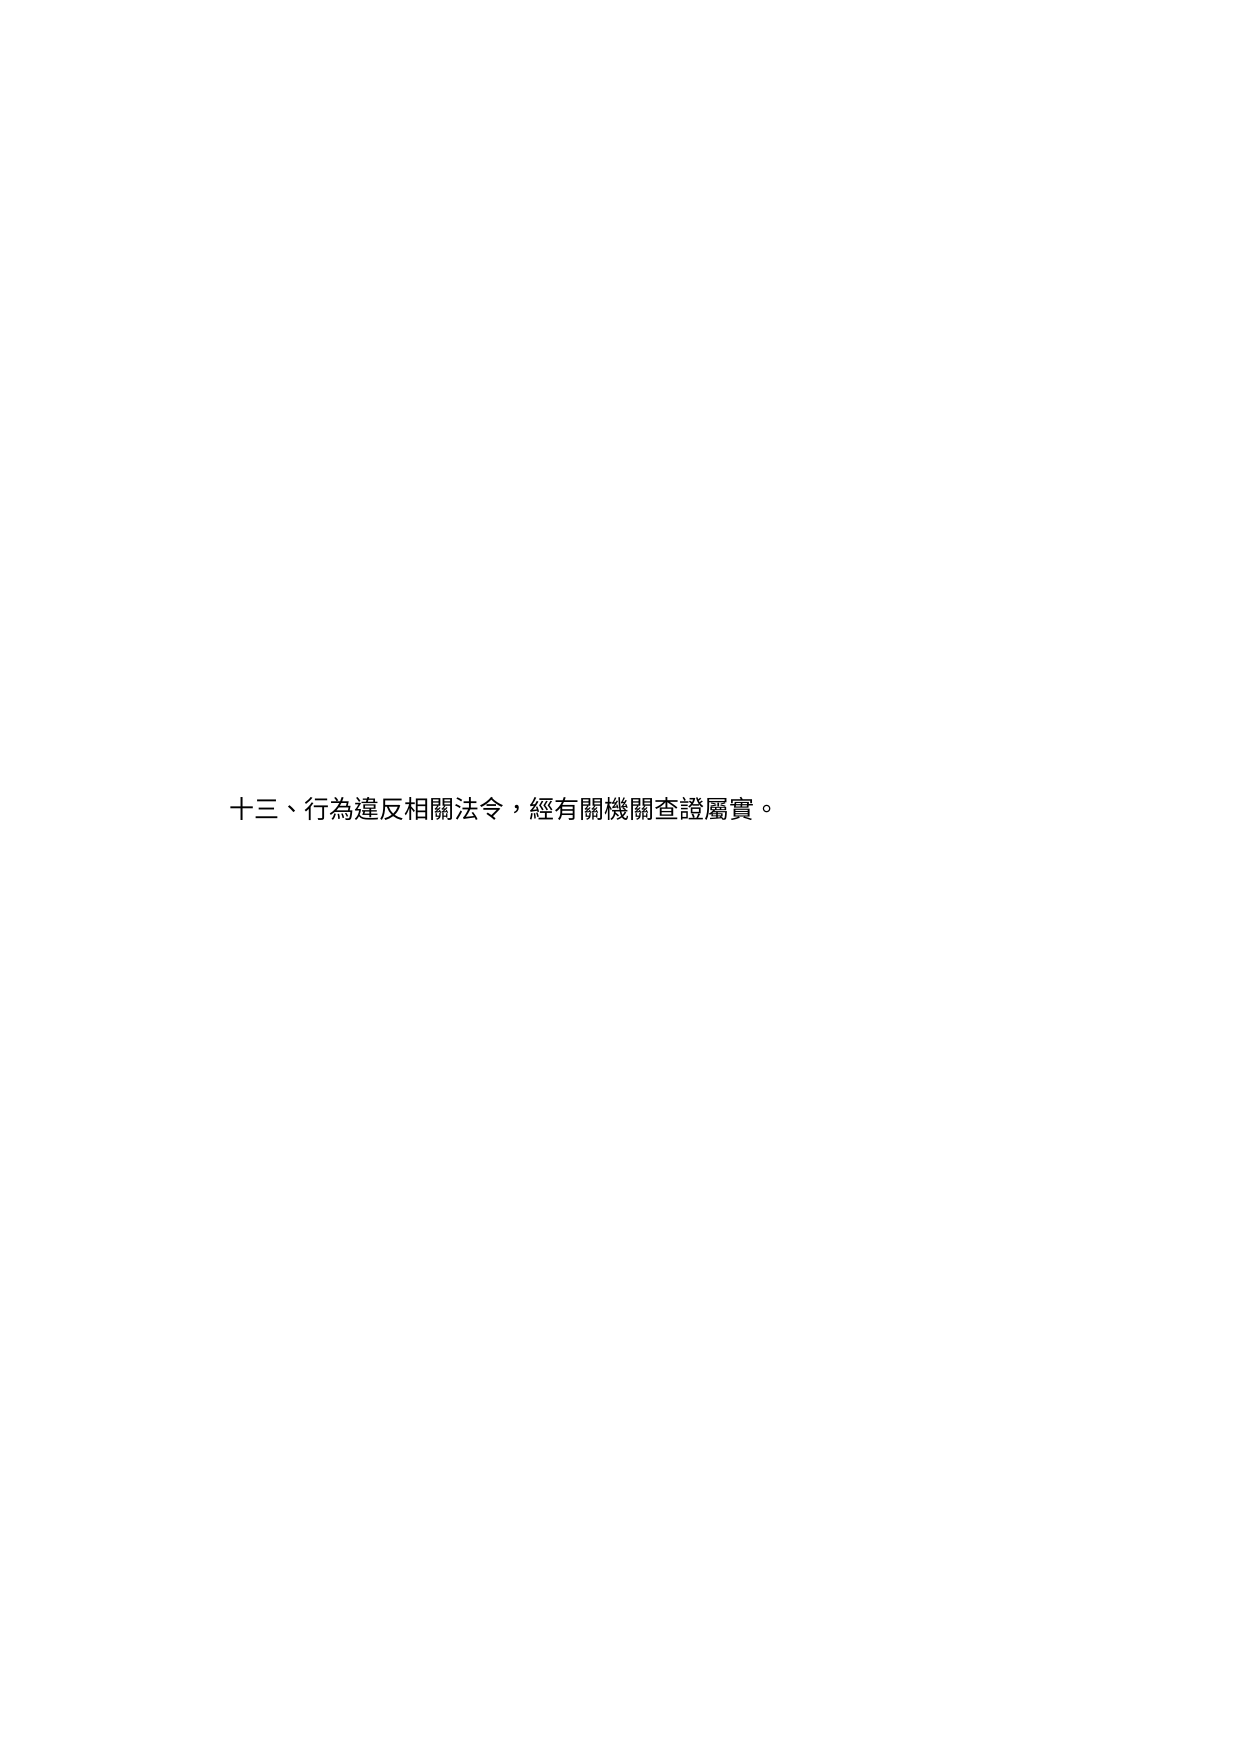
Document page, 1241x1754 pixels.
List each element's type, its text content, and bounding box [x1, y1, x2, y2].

text 十三、行為違反相關法令，經有關機關查證屬實。 [118, 766, 1122, 828]
